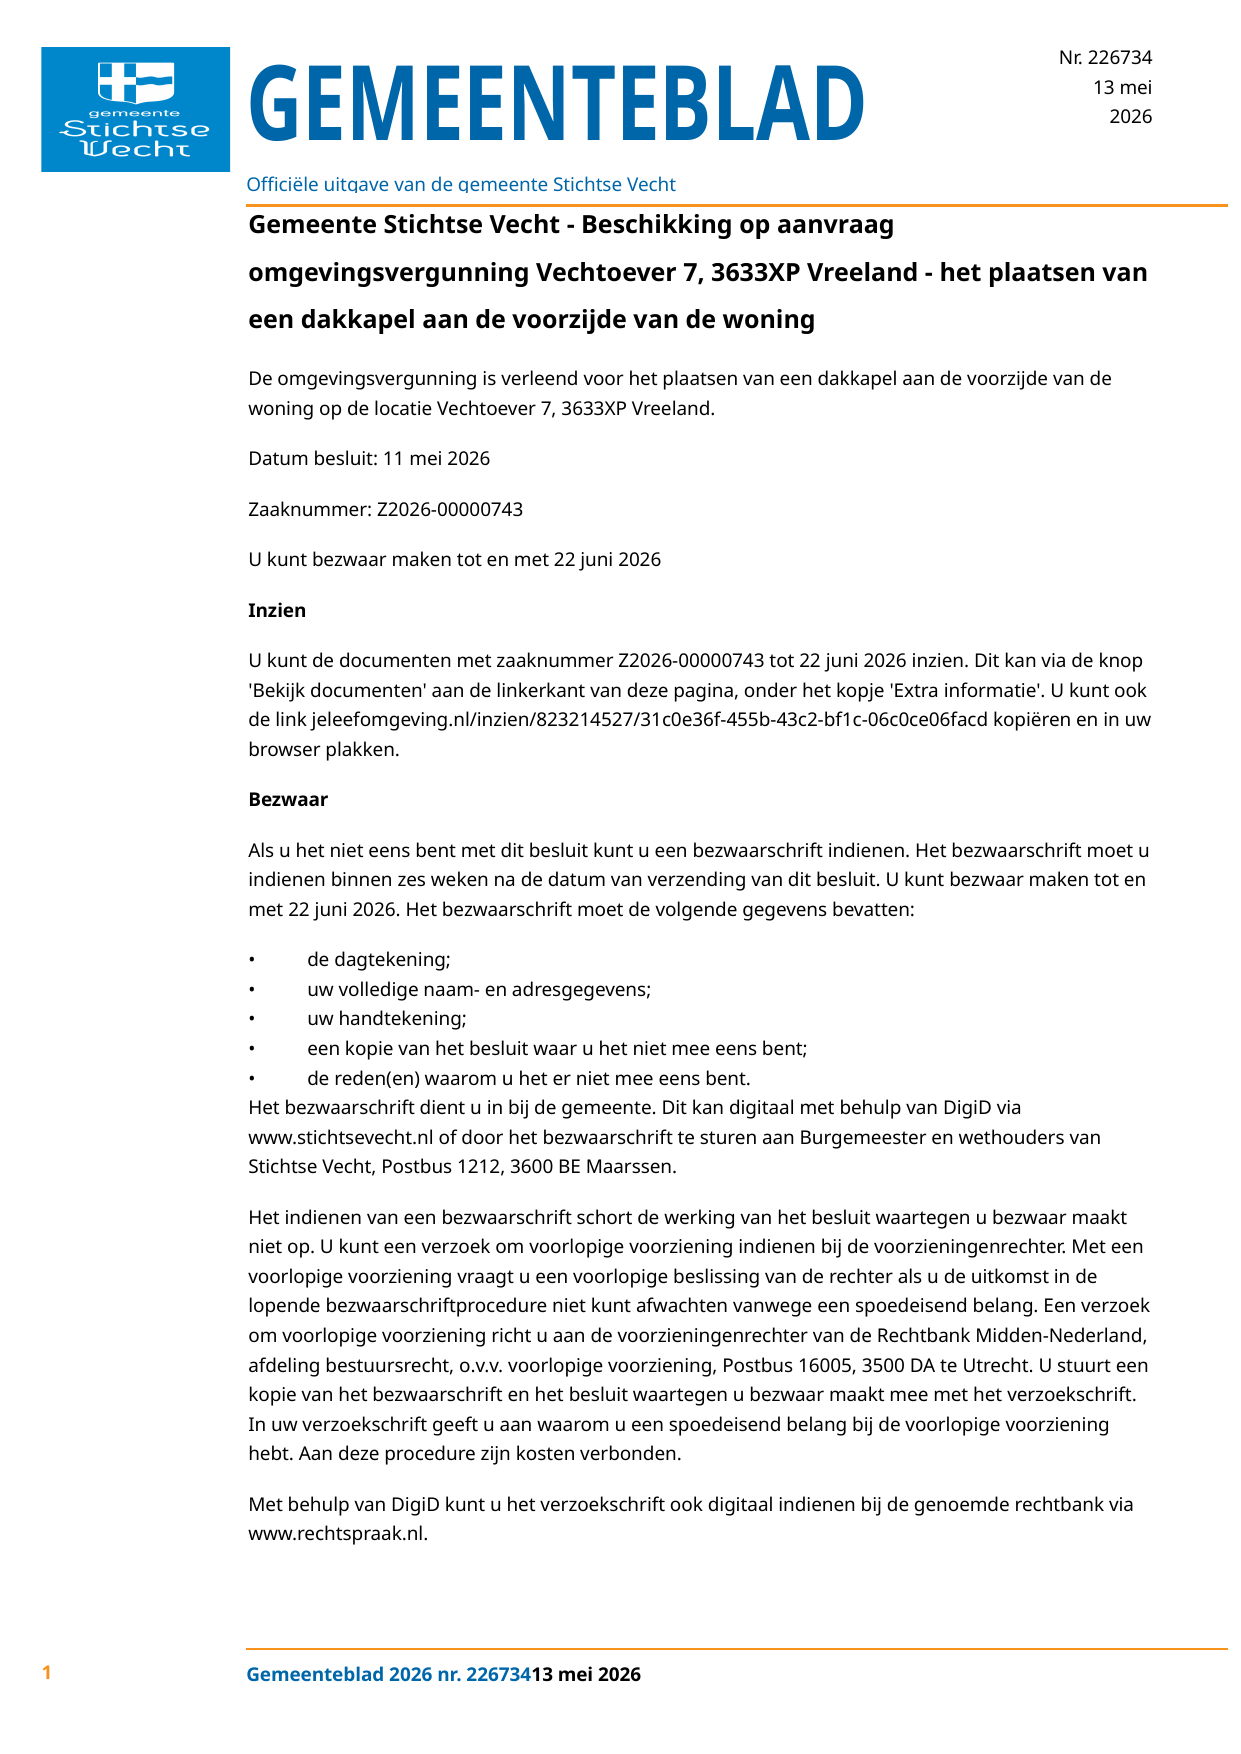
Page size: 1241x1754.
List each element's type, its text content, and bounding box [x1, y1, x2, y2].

text Gemeente Stichtse Vecht - Beschikking op aanvraag omgevingsvergunning Vechtoever 7, 3633XP Vreeland - het plaatsen van een dakkapel aan de voorzijde van de woning [248, 207, 1152, 336]
text Zaaknummer: Z2026-00000743 [248, 496, 1152, 522]
picture [99, 63, 135, 101]
list uw handtekening; [248, 1006, 1152, 1031]
text De omgevingsvergunning is verleend voor het plaatsen van een dakkapel aan de voorzijde van de woning op de locatie Vechtoever 7, 3633XP Vreeland. [248, 366, 1152, 421]
text Als u het niet eens bent met dit besluit kunt u een bezwaarschrift indienen. Het bezwaarschrift moet u indienen binnen zes weken na de datum van verzending van dit besluit. U kunt bezwaar maken tot en met 22 juni 2026. Het bezwaarschrift moet de volgende gegevens bevatten: [248, 837, 1152, 922]
list de dagtekening; [248, 946, 1152, 972]
text Het indienen van een bezwaarschrift schort de werking van het besluit waartegen u bezwaar maakt niet op. U kunt een verzoek om voorlopige voorziening indienen bij de voorzieningenrechter. Met een voorlopige voorziening vraagt u een voorlopige beslissing van de rechter als u de uitkomst in de lopende bezwaarschriftprocedure niet kunt afwachten vanwege een spoedeisend belang. Een verzoek om voorlopige voorziening richt u aan de voorzieningenrechter van de Rechtbank Midden-Nederland, afdeling bestuursrecht, o.v.v. voorlopige voorziening, Postbus 16005, 3500 DA te Utrecht. U stuurt een kopie van het bezwaarschrift en het besluit waartegen u bezwaar maakt mee met het verzoekschrift. In uw verzoekschrift geeft u aan waarom u een spoedeisend belang bij de voorlopige voorziening hebt. Aan deze procedure zijn kosten verbonden. [248, 1204, 1152, 1466]
text Bezwaar [248, 786, 1152, 812]
list uw volledige naam- en adresgegevens; [248, 976, 1152, 1002]
text Met behulp van DigiD kunt u het verzoekschrift ook digitaal indienen bij de genoemde rechtbank via www.rechtspraak.nl. [248, 1491, 1152, 1546]
text U kunt de documenten met zaaknummer Z2026-00000743 tot 22 juni 2026 inzien. Dit kan via de knop 'Bekijk documenten' aan de linkerkant van deze pagina, onder het kopje 'Extra informatie'. U kunt ook de link jeleefomgeving.nl/inzien/823214527/31c0e36f-455b-43c2-bf1c-06c0ce06facd kopiëren en in uw browser plakken. [248, 647, 1152, 762]
list de reden(en) waarom u het er niet mee eens bent. [248, 1065, 1152, 1090]
list een kopie van het besluit waar u het niet mee eens bent; [248, 1035, 1152, 1061]
text Het bezwaarschrift dient u in bij de gemeente. Dit kan digitaal met behulp van DigiD via www.stichtsevecht.nl of door het bezwaarschrift te sturen aan Burgemeester en wethouders van Stichtse Vecht, Postbus 1212, 3600 BE Maarssen. [248, 1094, 1152, 1179]
text Datum besluit: 11 mei 2026 [248, 446, 1152, 471]
text Inzien [248, 597, 1152, 622]
picture [137, 63, 174, 103]
text U kunt bezwaar maken tot en met 22 juni 2026 [248, 546, 1152, 572]
